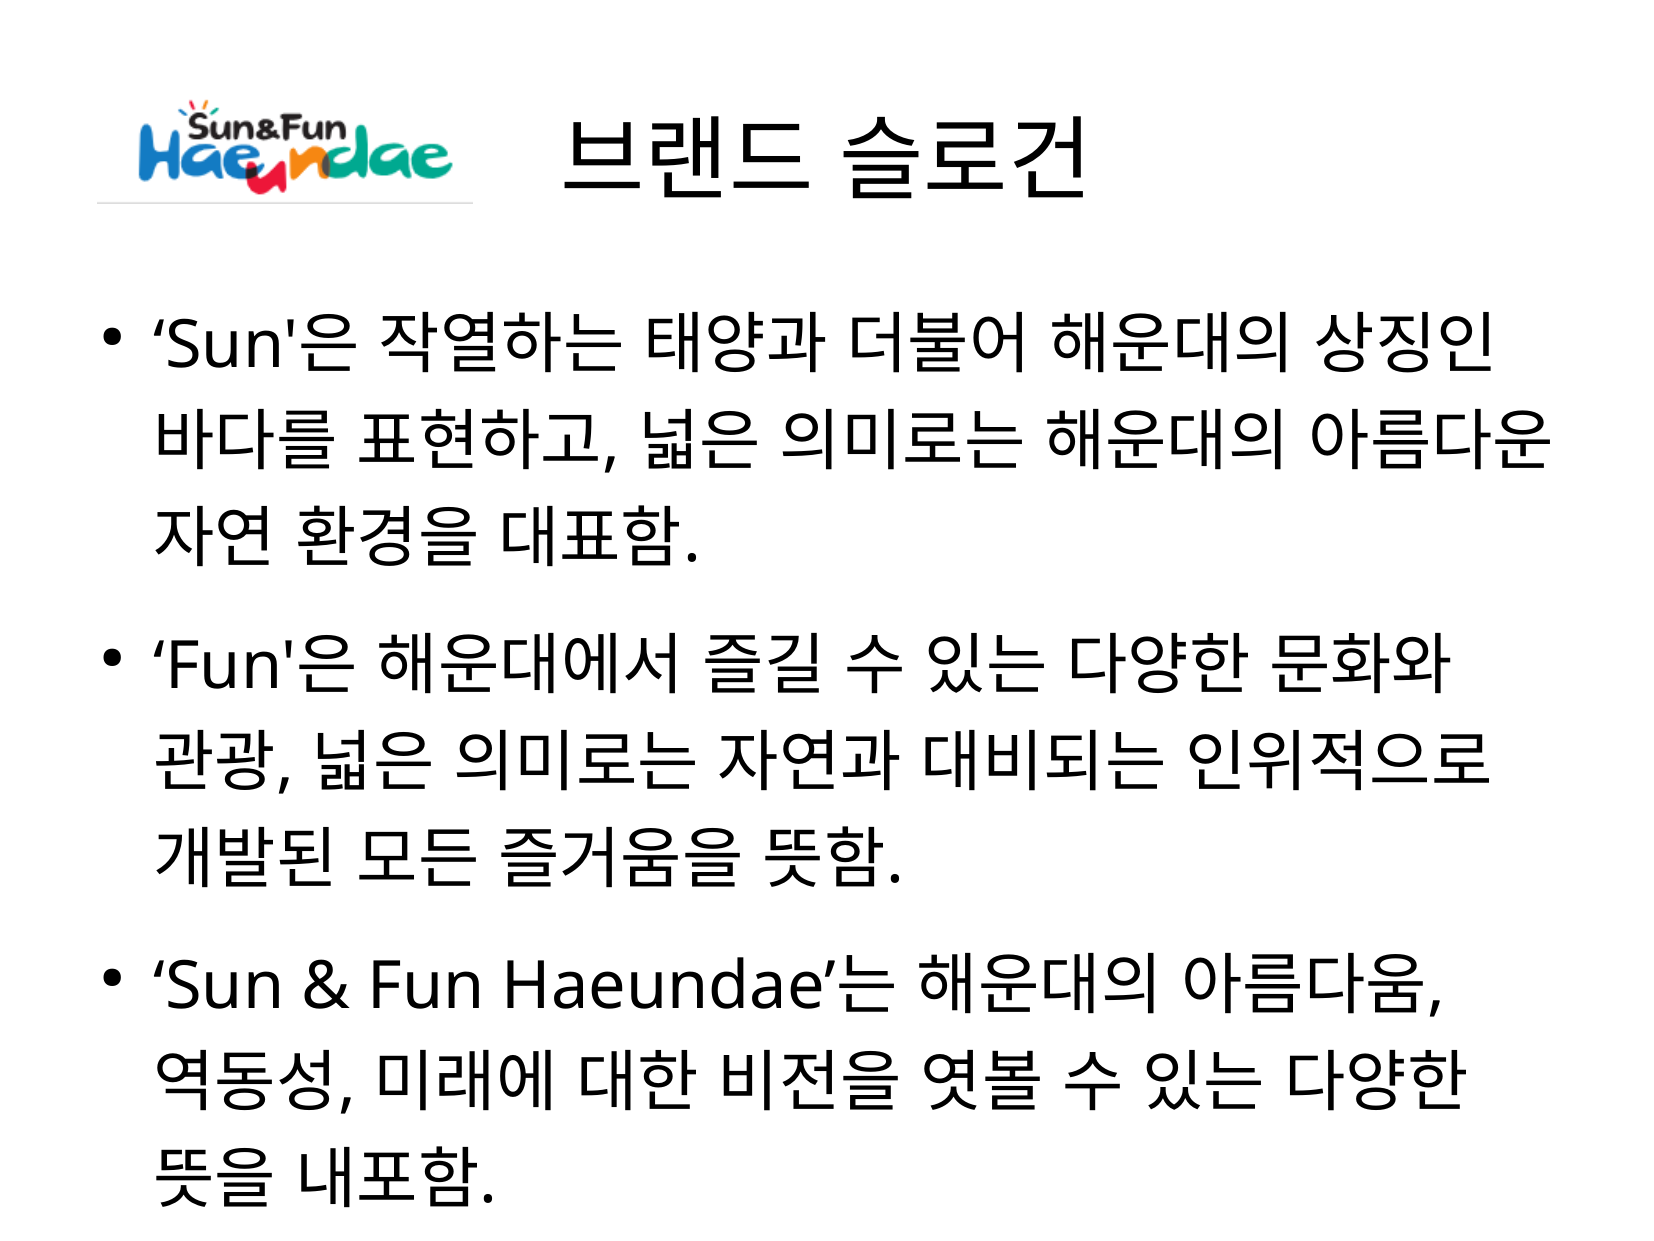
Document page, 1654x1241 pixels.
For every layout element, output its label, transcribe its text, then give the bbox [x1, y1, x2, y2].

picture [97, 94, 473, 204]
title 브랜드 슬로건 [82, 49, 1571, 257]
list ‘Sun'은 작열하는 태양과 더불어 해운대의 상징인 바다를 표현하고, 넓은 의미로는 해운대의 아름다운 자연 환경을 대표함. ‘Fun'은 해운대에서 즐길 수 있는 다양한 문화와 관광, 넓은 의미로는 자연과 대비되는 인위적으로 개발된 모든 즐거움을 뜻함. ‘Sun & Fun Haeundae’는 해운대의 아름다움, 역동성, 미래에 대한 비전을 엿볼 수 있는 다양한 뜻을 내포함. [82, 290, 1571, 1109]
